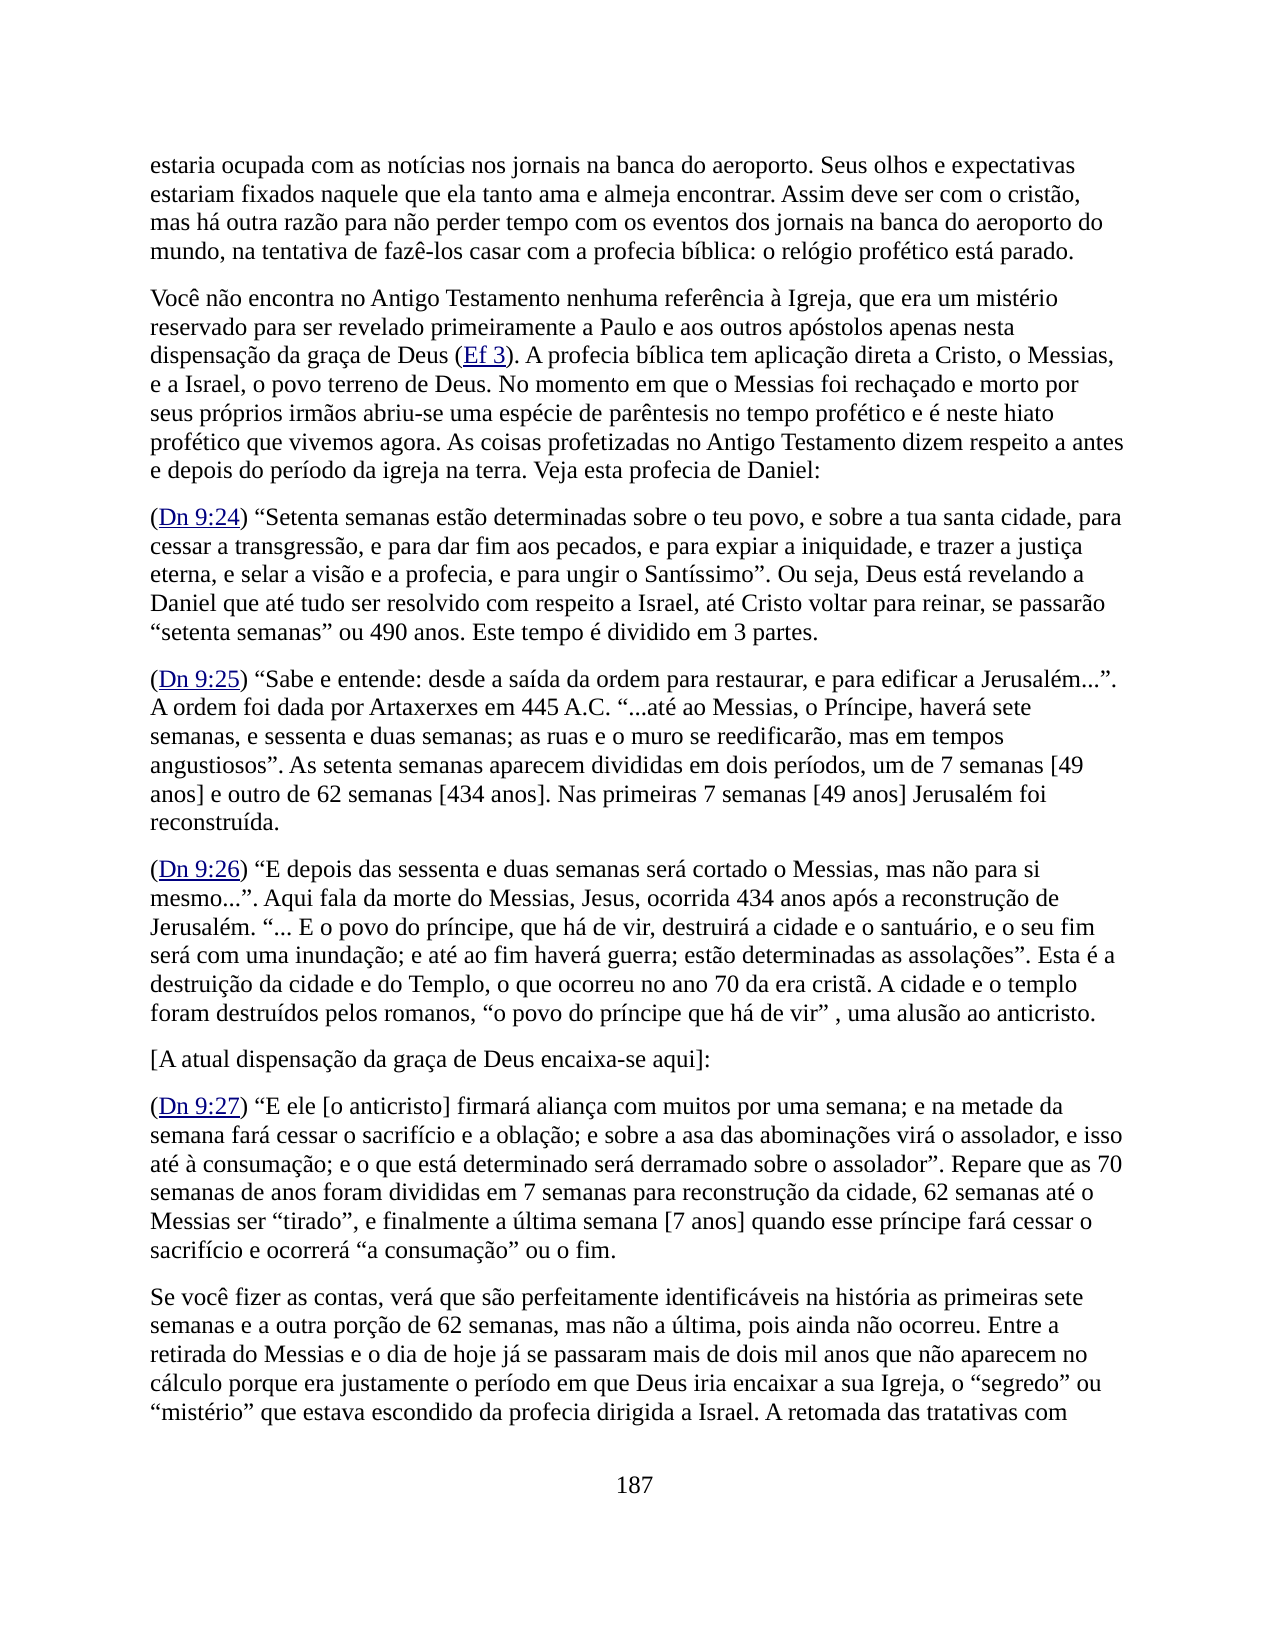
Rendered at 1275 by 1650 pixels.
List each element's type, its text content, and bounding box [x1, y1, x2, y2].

text [A atual dispensação da graça de Deus encaixa-se aqui]: [150, 1044, 1125, 1073]
text Se você fizer as contas, verá que são perfeitamente identificáveis na história as primeiras sete semanas e a outra porção de 62 semanas, mas não a última, pois ainda não ocorreu. Entre a retirada do Messias e o dia de hoje já se passaram mais de dois mil anos que não aparecem no cálculo porque era justamente o período em que Deus iria encaixar a sua Igreja, o “segredo” ou “mistério” que estava escondido da profecia dirigida a Israel. A retomada das tratativas com [150, 1282, 1125, 1425]
text (Dn 9:24) “Setenta semanas estão determinadas sobre o teu povo, e sobre a tua santa cidade, para cessar a transgressão, e para dar fim aos pecados, e para expiar a iniquidade, e trazer a justiça eterna, e selar a visão e a profecia, e para ungir o Santíssimo”. Ou seja, Deus está revelando a Daniel que até tudo ser resolvido com respeito a Israel, até Cristo voltar para reinar, se passarão “setenta semanas” ou 490 anos. Este tempo é dividido em 3 partes. [150, 502, 1125, 646]
text (Dn 9:27) “E ele [o anticristo] firmará aliança com muitos por uma semana; e na metade da semana fará cessar o sacrifício e a oblação; e sobre a asa das abominações virá o assolador, e isso até à consumação; e o que está determinado será derramado sobre o assolador”. Repare que as 70 semanas de anos foram divididas em 7 semanas para reconstrução da cidade, 62 semanas até o Messias ser “tirado”, e finalmente a última semana [7 anos] quando esse príncipe fará cessar o sacrifício e ocorrerá “a consumação” ou o fim. [150, 1091, 1125, 1264]
text (Dn 9:26) “E depois das sessenta e duas semanas será cortado o Messias, mas não para si mesmo...”. Aqui fala da morte do Messias, Jesus, ocorrida 434 anos após a reconstrução de Jerusalém. “... E o povo do príncipe, que há de vir, destruirá a cidade e o santuário, e o seu fim será com uma inundação; e até ao fim haverá guerra; estão determinadas as assolações”. Esta é a destruição da cidade e do Templo, o que ocorreu no ano 70 da era cristã. A cidade e o templo foram destruídos pelos romanos, “o povo do príncipe que há de vir” , uma alusão ao anticristo. [150, 854, 1125, 1027]
text Você não encontra no Antigo Testamento nenhuma referência à Igreja, que era um mistério reservado para ser revelado primeiramente a Paulo e aos outros apóstolos apenas nesta dispensação da graça de Deus (Ef 3). A profecia bíblica tem aplicação direta a Cristo, o Messias, e a Israel, o povo terreno de Deus. No momento em que o Messias foi rechaçado e morto por seus próprios irmãos abriu-se uma espécie de parêntesis no tempo profético e é neste hiato profético que vivemos agora. As coisas profetizadas no Antigo Testamento dizem respeito a antes e depois do período da igreja na terra. Veja esta profecia de Daniel: [150, 283, 1125, 484]
text (Dn 9:25) “Sabe e entende: desde a saída da ordem para restaurar, e para edificar a Jerusalém...”. A ordem foi dada por Artaxerxes em 445 A.C. “...até ao Messias, o Príncipe, haverá sete semanas, e sessenta e duas semanas; as ruas e o muro se reedificarão, mas em tempos angustiosos”. As setenta semanas aparecem divididas em dois períodos, um de 7 semanas [49 anos] e outro de 62 semanas [434 anos]. Nas primeiras 7 semanas [49 anos] Jerusalém foi reconstruída. [150, 664, 1125, 836]
text estaria ocupada com as notícias nos jornais na banca do aeroporto. Seus olhos e expectativas estariam fixados naquele que ela tanto ama e almeja encontrar. Assim deve ser com o cristão, mas há outra razão para não perder tempo com os eventos dos jornais na banca do aeroporto do mundo, na tentativa de fazê-los casar com a profecia bíblica: o relógio profético está parado. [150, 150, 1125, 265]
